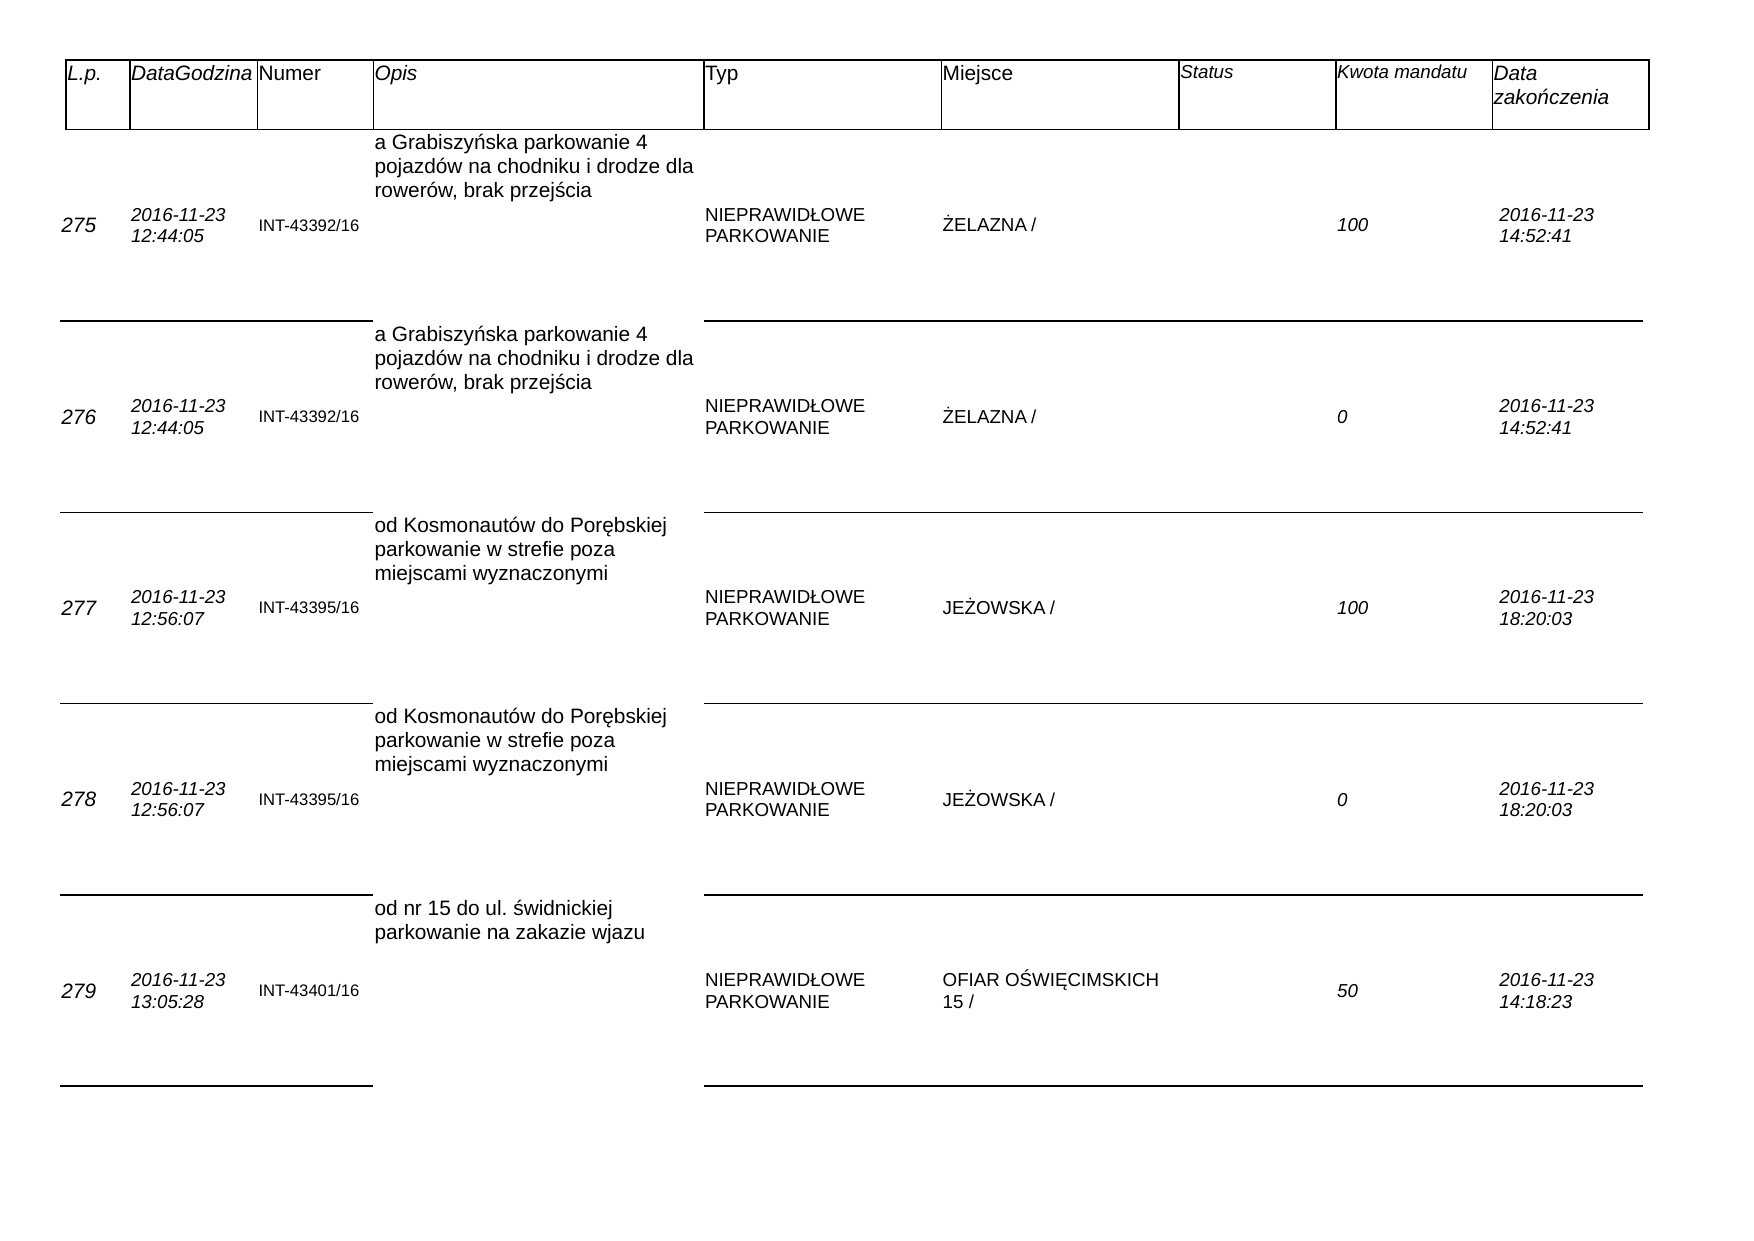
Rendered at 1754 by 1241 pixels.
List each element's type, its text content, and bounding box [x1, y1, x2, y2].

table_cell [1643, 703, 1649, 894]
table_cell 2016-11-23 12:44:05 [130, 130, 257, 320]
table_header Status [1180, 61, 1335, 129]
table_cell a Grabiszyńska parkowanie 4 pojazdów na chodniku i drodze dla rowerów, brak przejścia [373, 320, 704, 511]
table_cell INT-43392/16 [257, 322, 373, 511]
table_cell 278 [60, 704, 130, 894]
table_header Typ [705, 61, 941, 129]
table_header Data zakończenia [1493, 61, 1648, 129]
table_cell 2016-11-23 12:56:07 [130, 513, 257, 703]
table_cell a Grabiszyńska parkowanie 4 pojazdów na chodniku i drodze dla rowerów, brak przejścia [373, 130, 704, 320]
table_cell 50 [1336, 896, 1498, 1085]
table_cell [1643, 130, 1649, 320]
table_cell [1179, 513, 1336, 703]
table_cell INT-43401/16 [257, 896, 373, 1085]
table_cell od Kosmonautów do Porębskiej parkowanie w strefie poza miejscami wyznaczonymi [373, 703, 704, 894]
table_header L.p. [67, 61, 129, 129]
table_cell 279 [60, 896, 130, 1085]
table_cell 2016-11-23 12:44:05 [130, 322, 257, 511]
table_cell 100 [1336, 130, 1498, 320]
table_cell NIEPRAWIDŁOWE PARKOWANIE [704, 513, 941, 703]
table_cell [1179, 704, 1336, 894]
table_header DataGodzina [131, 61, 257, 129]
table_cell 2016-11-23 14:52:41 [1498, 130, 1643, 320]
table_cell 2016-11-23 18:20:03 [1498, 513, 1643, 703]
table_cell ŻELAZNA / [941, 130, 1179, 320]
table_cell 275 [60, 129, 130, 320]
table_cell od nr 15 do ul. świdnickiej parkowanie na zakazie wjazu [373, 894, 704, 1085]
table_cell INT-43395/16 [257, 704, 373, 894]
table_header Opis [374, 61, 703, 129]
table_cell 2016-11-23 13:05:28 [130, 896, 257, 1085]
table_header Kwota mandatu [1337, 61, 1492, 129]
table_cell JEŻOWSKA / [941, 513, 1179, 703]
table_cell 2016-11-23 18:20:03 [1498, 704, 1643, 894]
table_cell 277 [60, 513, 130, 703]
table_cell OFIAR OŚWIĘCIMSKICH 15 / [941, 896, 1179, 1085]
table_cell 276 [60, 322, 130, 511]
table_cell NIEPRAWIDŁOWE PARKOWANIE [704, 322, 941, 511]
table_cell NIEPRAWIDŁOWE PARKOWANIE [704, 896, 941, 1085]
table_cell 100 [1336, 513, 1498, 703]
table_cell [1179, 322, 1336, 511]
table_cell 0 [1336, 704, 1498, 894]
table_cell [1179, 130, 1336, 320]
table_cell INT-43395/16 [257, 513, 373, 703]
table_header Miejsce [942, 61, 1178, 129]
table_cell [1643, 894, 1649, 1085]
table_cell NIEPRAWIDŁOWE PARKOWANIE [704, 704, 941, 894]
table_cell 0 [1336, 322, 1498, 511]
table_cell 2016-11-23 14:18:23 [1498, 896, 1643, 1085]
table_header Numer [258, 61, 373, 129]
table_cell 2016-11-23 12:56:07 [130, 704, 257, 894]
table_cell 2016-11-23 14:52:41 [1498, 322, 1643, 511]
table_cell od Kosmonautów do Porębskiej parkowanie w strefie poza miejscami wyznaczonymi [373, 511, 704, 703]
table_cell [1179, 896, 1336, 1085]
table_cell [1643, 320, 1649, 511]
table_cell JEŻOWSKA / [941, 704, 1179, 894]
table_cell [1643, 511, 1649, 703]
table_cell ŻELAZNA / [941, 322, 1179, 511]
table_cell INT-43392/16 [257, 130, 373, 320]
table_cell NIEPRAWIDŁOWE PARKOWANIE [704, 130, 941, 320]
table_header [60, 59, 65, 129]
